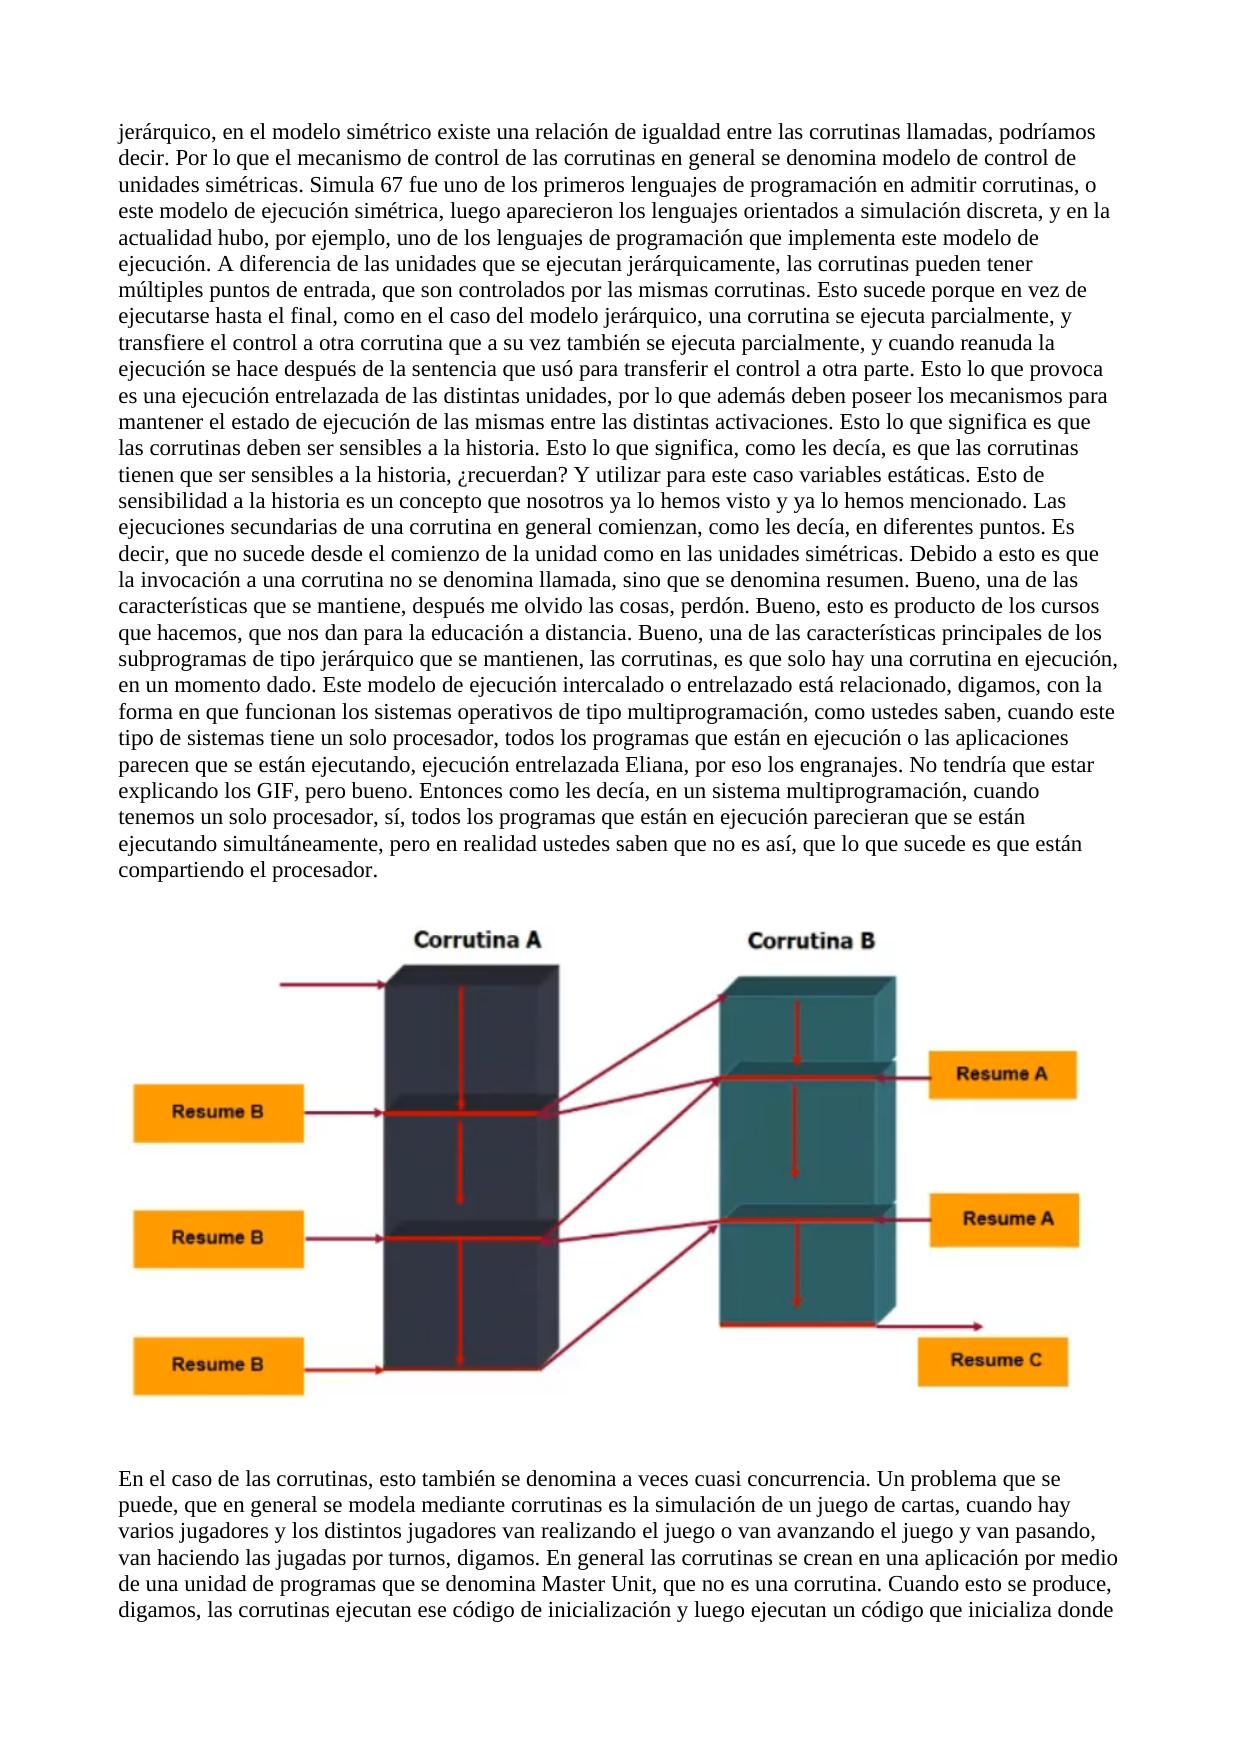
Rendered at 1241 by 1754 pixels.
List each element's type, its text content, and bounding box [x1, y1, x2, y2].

text En el caso de las corrutinas, esto también se denomina a veces cuasi concurrencia. Un problema que se puede, que en general se modela mediante corrutinas es la simulación de un juego de cartas, cuando hay varios jugadores y los distintos jugadores van realizando el juego o van avanzando el juego y van pasando, van haciendo las jugadas por turnos, digamos. En general las corrutinas se crean en una aplicación por medio de una unidad de programas que se denomina Master Unit, que no es una corrutina. Cuando esto se produce, digamos, las corrutinas ejecutan ese código de inicialización y luego ejecutan un código que inicializa donde [118, 1464, 1122, 1623]
picture [118, 908, 1123, 1412]
text jerárquico, en el modelo simétrico existe una relación de igualdad entre las corrutinas llamadas, podríamos decir. Por lo que el mecanismo de control de las corrutinas en general se denomina modelo de control de unidades simétricas. Simula 67 fue uno de los primeros lenguajes de programación en admitir corrutinas, o este modelo de ejecución simétrica, luego aparecieron los lenguajes orientados a simulación discreta, y en la actualidad hubo, por ejemplo, uno de los lenguajes de programación que implementa este modelo de ejecución. A diferencia de las unidades que se ejecutan jerárquicamente, las corrutinas pueden tener múltiples puntos de entrada, que son controlados por las mismas corrutinas. Esto sucede porque en vez de ejecutarse hasta el final, como en el caso del modelo jerárquico, una corrutina se ejecuta parcialmente, y transfiere el control a otra corrutina que a su vez también se ejecuta parcialmente, y cuando reanuda la ejecución se hace después de la sentencia que usó para transferir el control a otra parte. Esto lo que provoca es una ejecución entrelazada de las distintas unidades, por lo que además deben poseer los mecanismos para mantener el estado de ejecución de las mismas entre las distintas activaciones. Esto lo que significa es que las corrutinas deben ser sensibles a la historia. Esto lo que significa, como les decía, es que las corrutinas tienen que ser sensibles a la historia, ¿recuerdan? Y utilizar para este caso variables estáticas. Esto de sensibilidad a la historia es un concepto que nosotros ya lo hemos visto y ya lo hemos mencionado. Las ejecuciones secundarias de una corrutina en general comienzan, como les decía, en diferentes puntos. Es decir, que no sucede desde el comienzo de la unidad como en las unidades simétricas. Debido a esto es que la invocación a una corrutina no se denomina llamada, sino que se denomina resumen. Bueno, una de las características que se mantiene, después me olvido las cosas, perdón. Bueno, esto es producto de los cursos que hacemos, que nos dan para la educación a distancia. Bueno, una de las características principales de los subprogramas de tipo jerárquico que se mantienen, las corrutinas, es que solo hay una corrutina en ejecución, en un momento dado. Este modelo de ejecución intercalado o entrelazado está relacionado, digamos, con la forma en que funcionan los sistemas operativos de tipo multiprogramación, como ustedes saben, cuando este tipo de sistemas tiene un solo procesador, todos los programas que están en ejecución o las aplicaciones parecen que se están ejecutando, ejecución entrelazada Eliana, por eso los engranajes. No tendría que estar explicando los GIF, pero bueno. Entonces como les decía, en un sistema multiprogramación, cuando tenemos un solo procesador, sí, todos los programas que están en ejecución parecieran que se están ejecutando simultáneamente, pero en realidad ustedes saben que no es así, que lo que sucede es que están compartiendo el procesador. [118, 118, 1122, 882]
